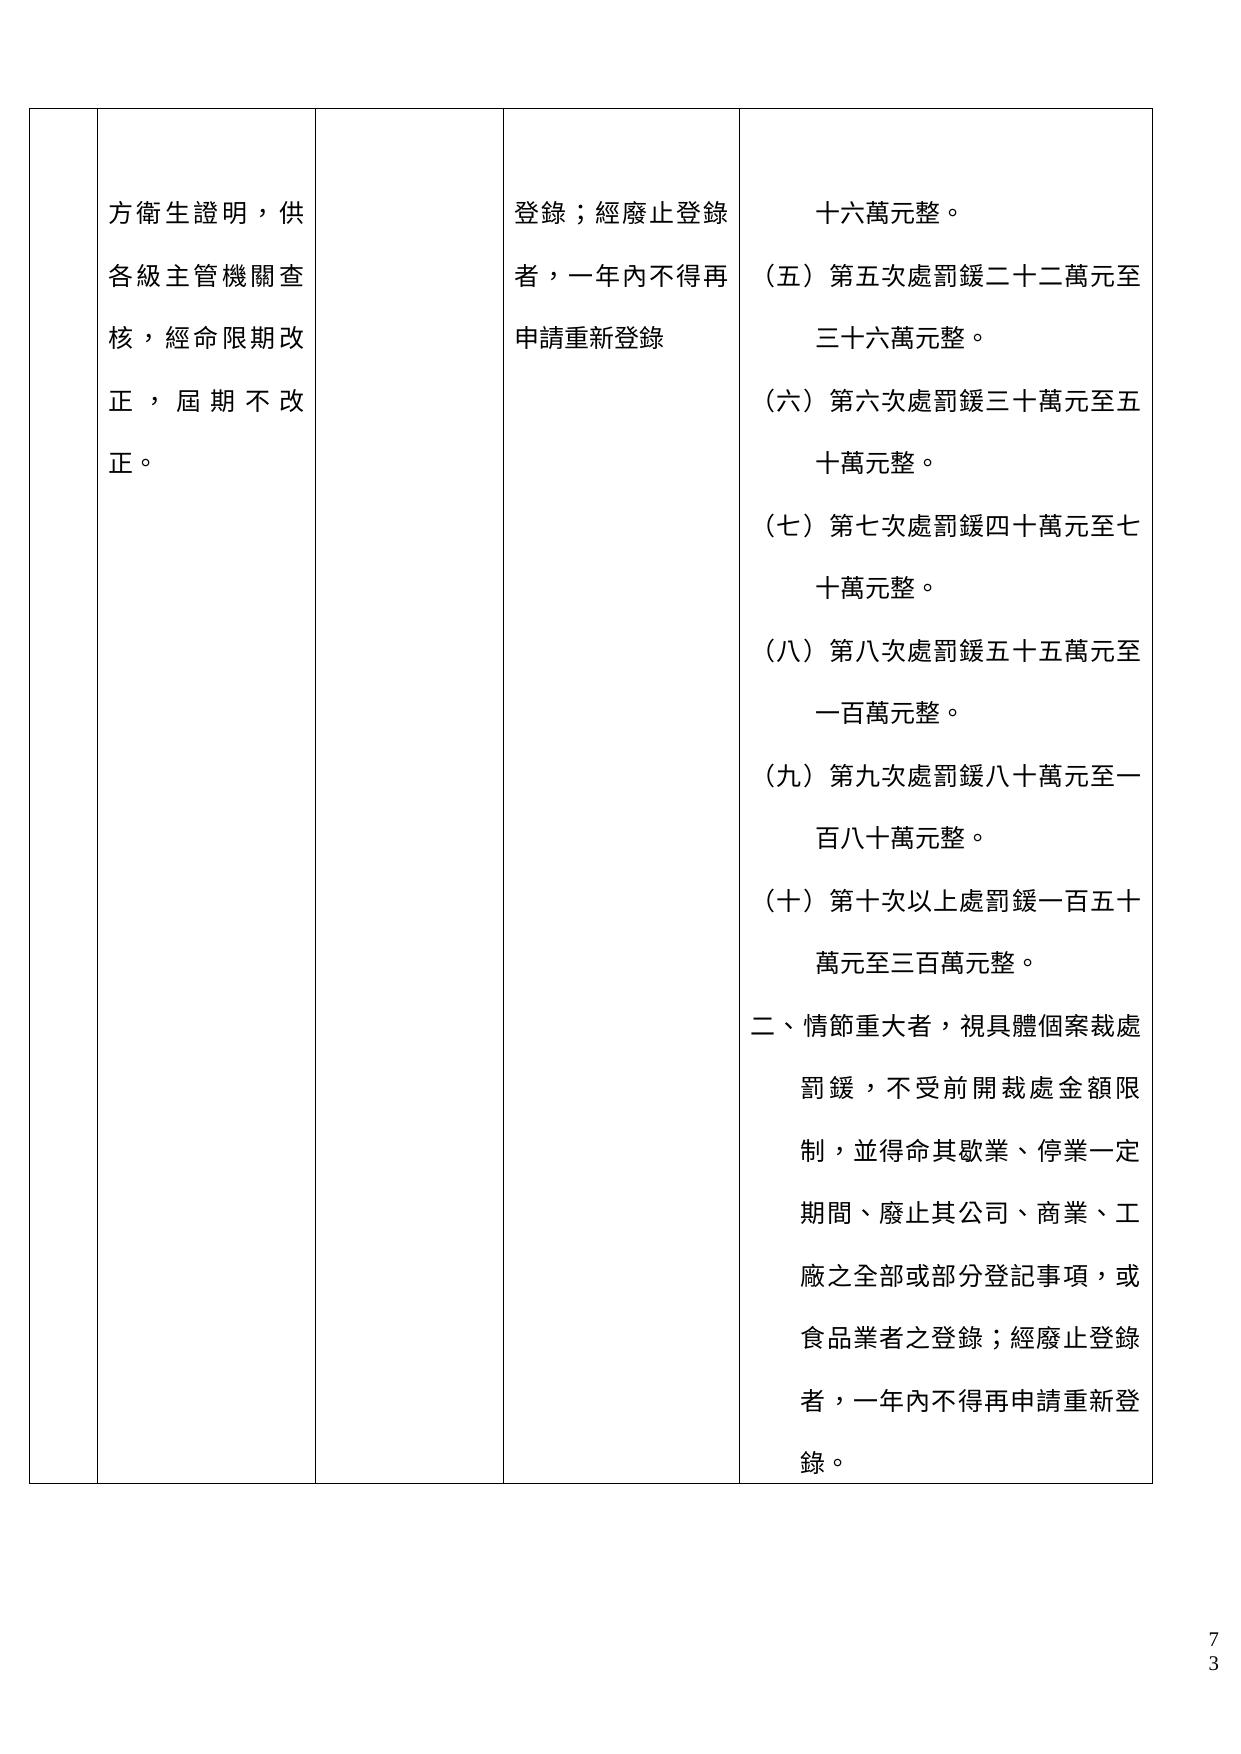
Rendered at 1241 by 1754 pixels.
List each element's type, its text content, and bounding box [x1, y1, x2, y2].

table_cell 十六萬元整。 （五）第五次處罰鍰二十二萬元至三十六萬元整。 （六）第六次處罰鍰三十萬元至五十萬元整。 （七）第七次處罰鍰四十萬元至七十萬元整。 （八）第八次處罰鍰五十五萬元至一百萬元整。 （九）第九次處罰鍰八十萬元至一百八十萬元整。 （十）第十次以上處罰鍰一百五十萬元至三百萬元整。 二、情節重大者，視具體個案裁處罰鍰，不受前開裁處金額限制，並得命其歇業、停業一定期間、廢止其公司、商業、工廠之全部或部分登記事項，或食品業者之登錄；經廢止登錄者，一年內不得再申請重新登錄。 [740, 109, 1152, 1483]
table_cell 方衛生證明，供各級主管機關查核，經命限期改正，屆期不改正。 [98, 109, 315, 1483]
table_cell 登錄；經廢止登錄者，一年內不得再申請重新登錄 [504, 109, 739, 1483]
table_cell [316, 109, 503, 1483]
table_cell [30, 109, 97, 1483]
